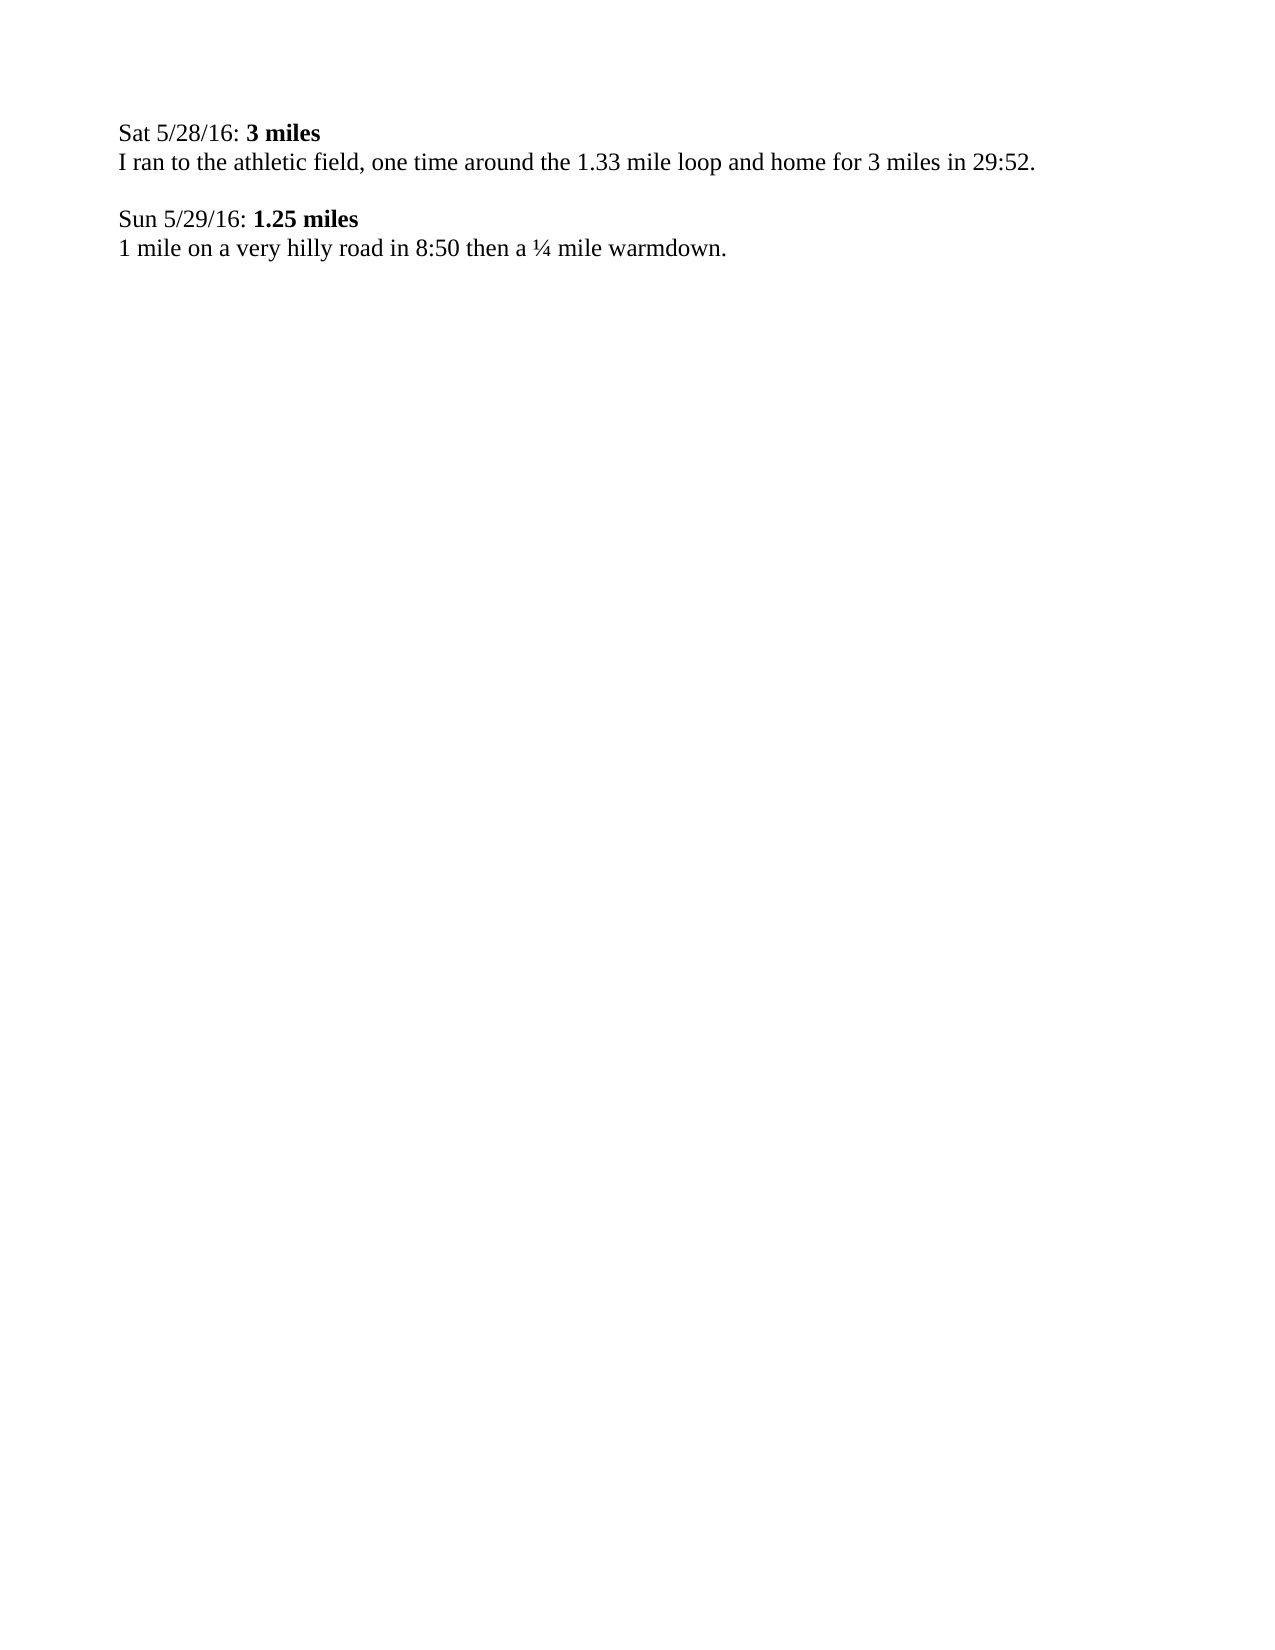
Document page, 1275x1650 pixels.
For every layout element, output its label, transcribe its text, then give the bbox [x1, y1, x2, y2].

text 1 mile on a very hilly road in 8:50 then a ¼ mile warmdown. [118, 233, 1157, 262]
text Sat 5/28/16: 3 miles [118, 118, 1157, 147]
text I ran to the athletic field, one time around the 1.33 mile loop and home for 3 miles in 29:52. [118, 147, 1157, 176]
text Sun 5/29/16: 1.25 miles [118, 204, 1157, 233]
